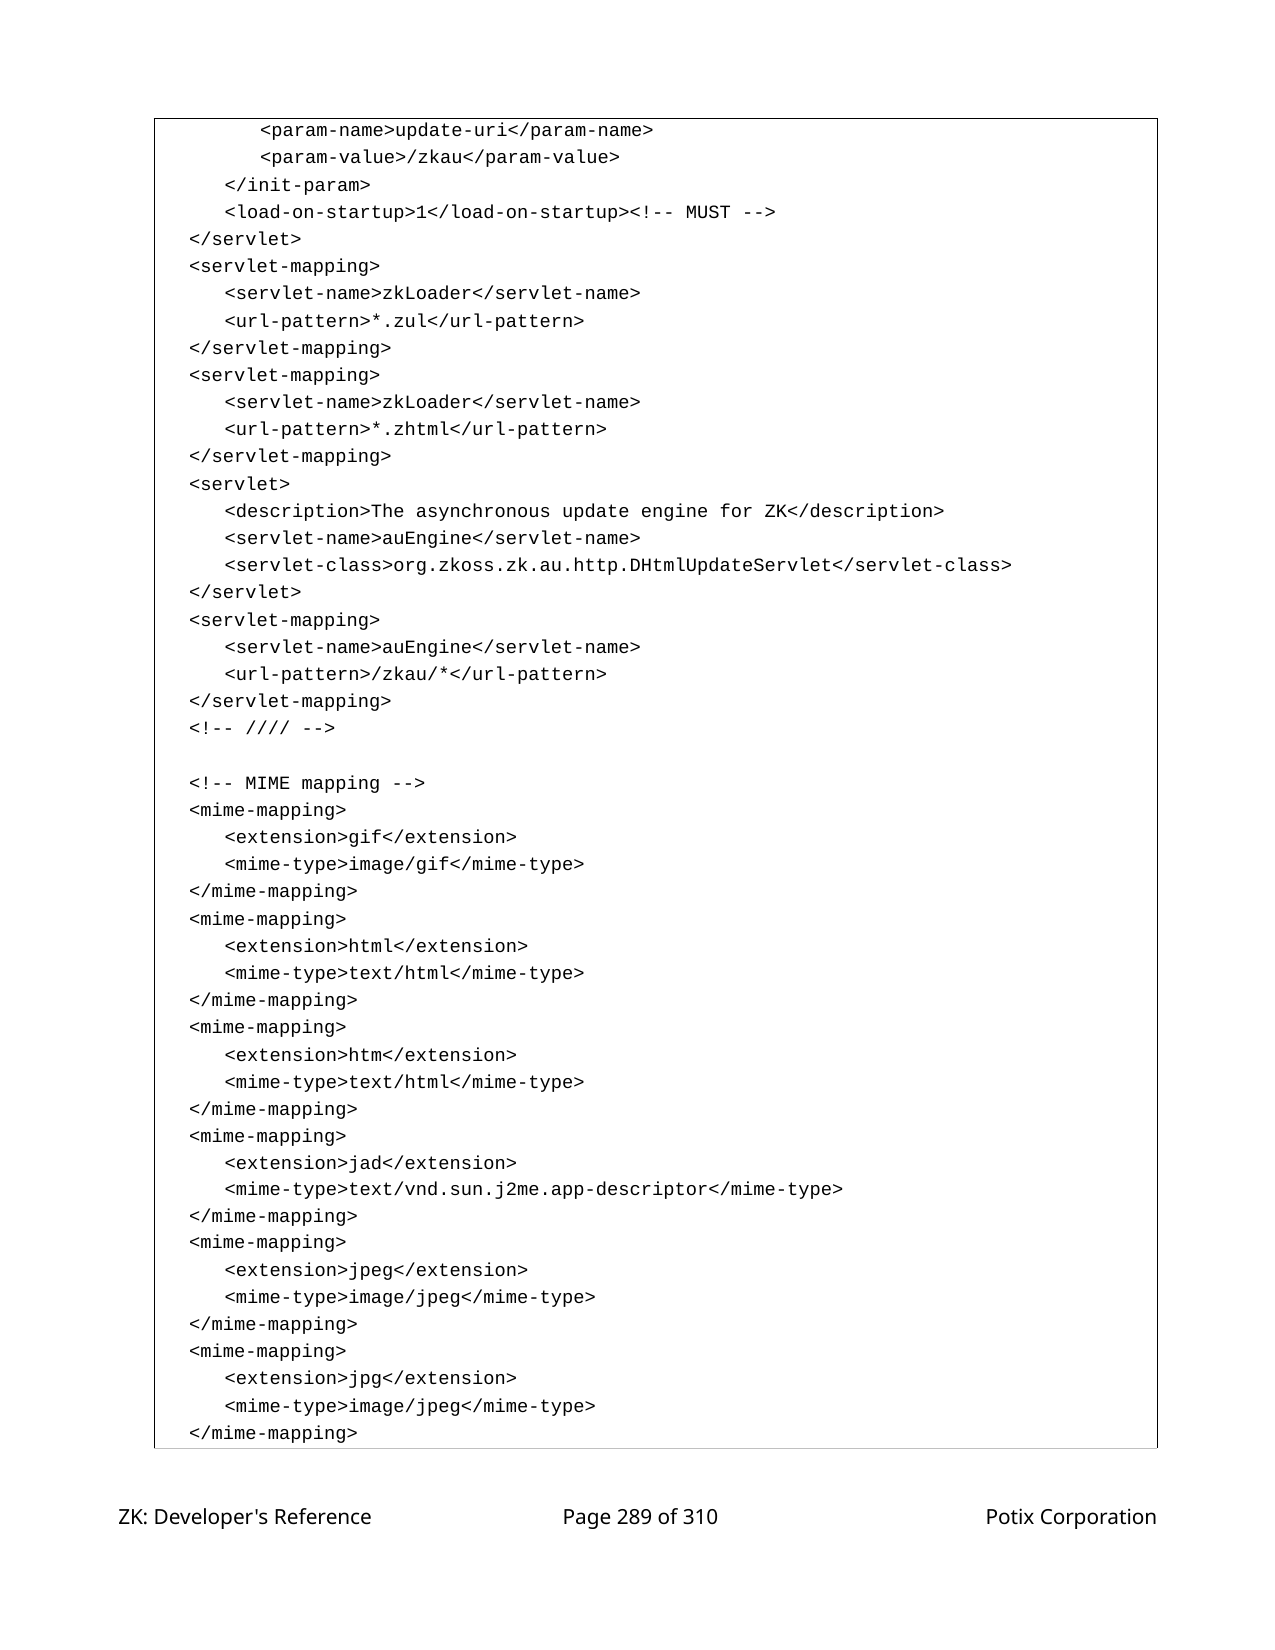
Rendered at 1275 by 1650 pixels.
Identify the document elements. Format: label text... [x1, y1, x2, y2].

text <mime-type>text/html</mime-type> [155, 1070, 1157, 1094]
text <servlet-name>auEngine</servlet-name> [155, 526, 1157, 550]
text </servlet-mapping> [155, 336, 1157, 360]
text <extension>gif</extension> [155, 825, 1157, 849]
text <!-- //// --> [155, 716, 1157, 741]
text <!-- MIME mapping --> [155, 771, 1157, 795]
text <mime-type>image/jpeg</mime-type> [155, 1285, 1157, 1309]
text </mime-mapping> [155, 1312, 1157, 1336]
text <servlet> [155, 472, 1157, 496]
text </mime-mapping> [155, 988, 1157, 1012]
text <servlet-name>zkLoader</servlet-name> [155, 281, 1157, 306]
text <mime-mapping> [155, 1015, 1157, 1039]
text <servlet-name>zkLoader</servlet-name> [155, 390, 1157, 414]
text <servlet-mapping> [155, 254, 1157, 278]
text <extension>jpg</extension> [155, 1366, 1157, 1391]
text </init-param> [155, 172, 1157, 197]
text <description>The asynchronous update engine for ZK</description> [155, 499, 1157, 523]
text </mime-mapping> [155, 1421, 1157, 1448]
text <servlet-mapping> [155, 363, 1157, 387]
text <mime-type>image/jpeg</mime-type> [155, 1393, 1157, 1418]
text <url-pattern>/zkau/*</url-pattern> [155, 662, 1157, 686]
text <servlet-class>org.zkoss.zk.au.http.DHtmlUpdateServlet</servlet-class> [155, 553, 1157, 577]
text <servlet-name>auEngine</servlet-name> [155, 635, 1157, 659]
text </mime-mapping> [155, 1097, 1157, 1121]
text <mime-mapping> [155, 1339, 1157, 1363]
text <mime-type>text/html</mime-type> [155, 961, 1157, 985]
text <mime-type>image/gif</mime-type> [155, 852, 1157, 876]
text </servlet> [155, 580, 1157, 604]
text <url-pattern>*.zul</url-pattern> [155, 308, 1157, 333]
text </servlet-mapping> [155, 444, 1157, 469]
text <servlet-mapping> [155, 607, 1157, 632]
text <load-on-startup>1</load-on-startup><!-- MUST --> [155, 200, 1157, 224]
text <mime-mapping> [155, 907, 1157, 931]
text <mime-mapping> <extension>jad</extension> <mime-type>text/vnd.sun.j2me.app-descriptor</mime-type> </mime-mapping> <mime-mapping> [155, 1124, 1157, 1254]
text </servlet> [155, 227, 1157, 251]
text <extension>htm</extension> [155, 1042, 1157, 1067]
text </mime-mapping> [155, 879, 1157, 904]
text <extension>html</extension> [155, 934, 1157, 958]
text <param-value>/zkau</param-value> [155, 145, 1157, 169]
text </servlet-mapping> [155, 689, 1157, 713]
text <extension>jpeg</extension> [155, 1257, 1157, 1282]
text <param-name>update-uri</param-name> [155, 119, 1157, 142]
text <url-pattern>*.zhtml</url-pattern> [155, 417, 1157, 441]
text <mime-mapping> [155, 798, 1157, 822]
